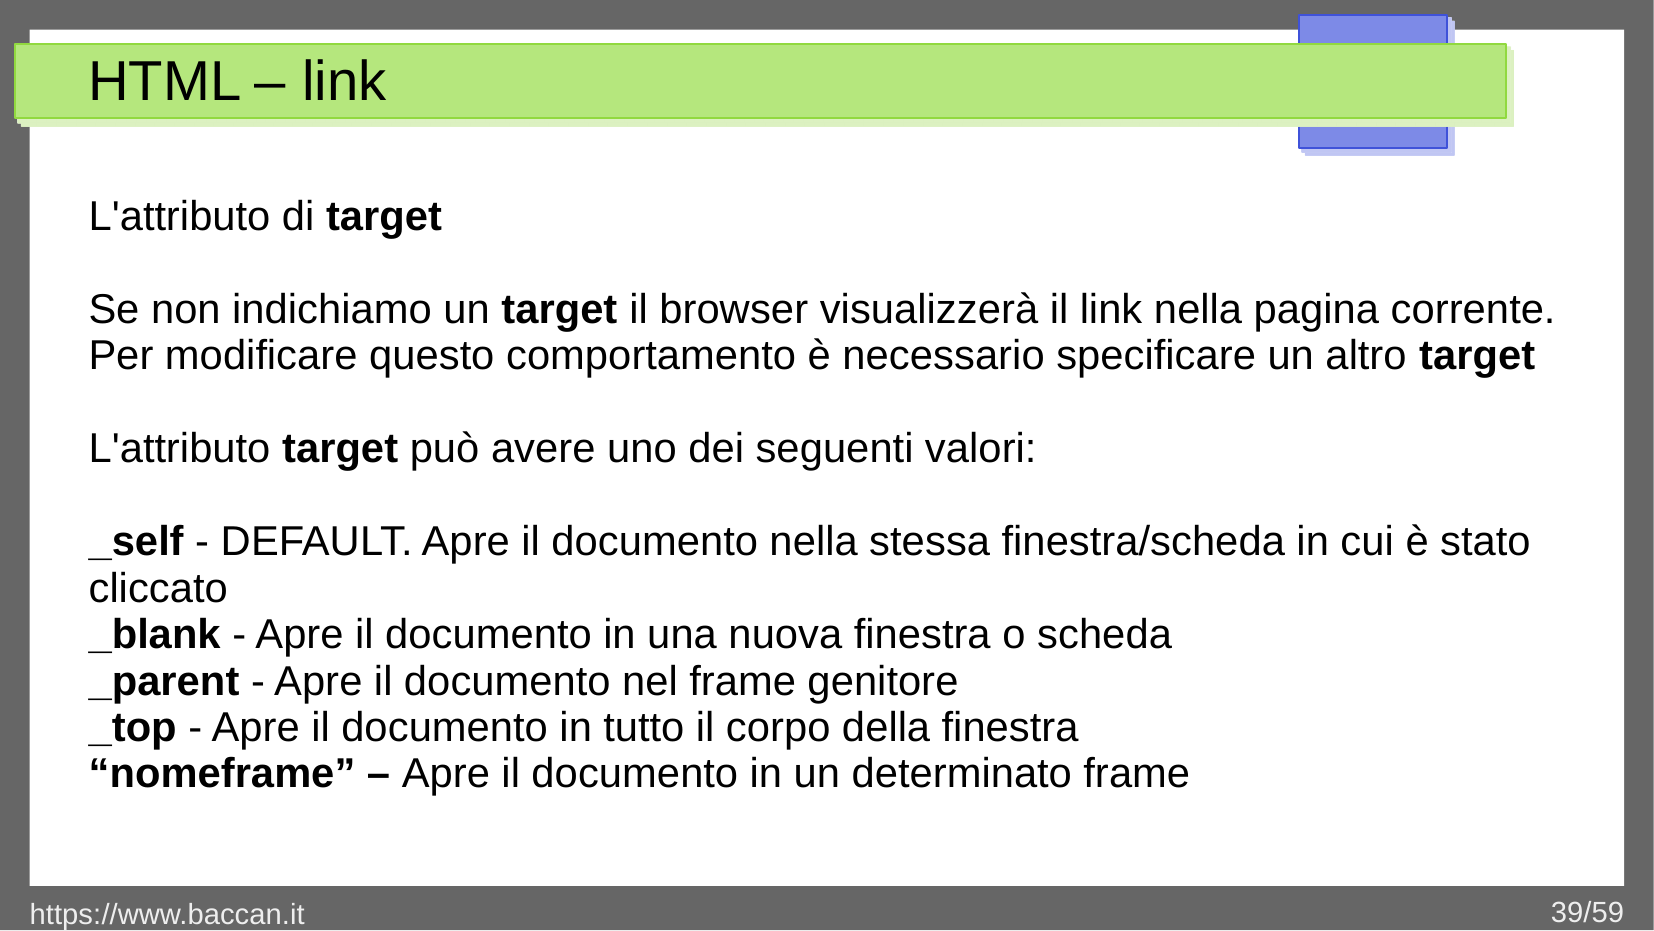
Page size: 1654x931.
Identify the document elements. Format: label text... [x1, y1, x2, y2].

text_box L'attributo di target Se non indichiamo un target il browser visualizzerà il link nella pagina corrente. Per modificare questo comportamento è necessario specificare un altro target L'attributo target può avere uno dei seguenti valori: _self - DEFAULT. Apre il documento nella stessa finestra/scheda in cui è stato cliccato _blank - Apre il documento in una nuova finestra o scheda _parent - Apre il documento nel frame genitore _top - Apre il documento in tutto il corpo della finestra “nomeframe” – Apre il documento in un determinato frame [88, 169, 1565, 820]
title HTML – link [88, 44, 1506, 119]
